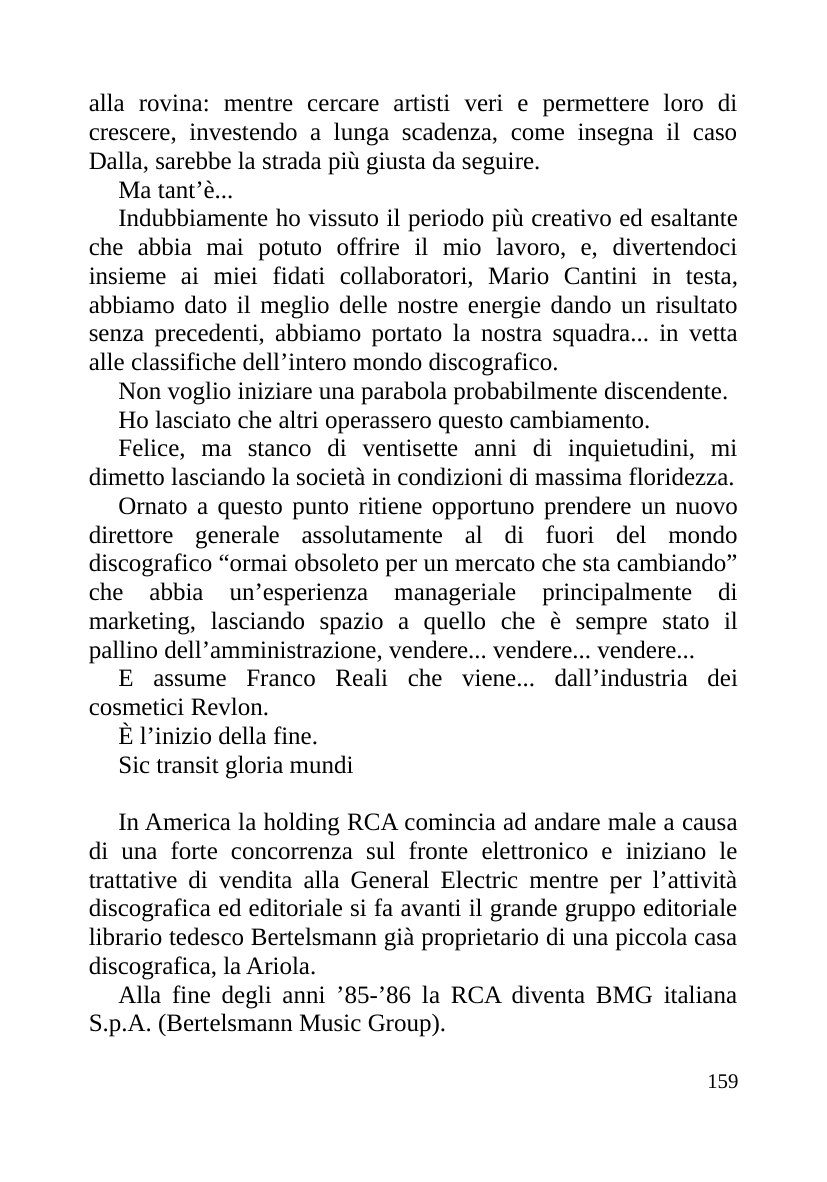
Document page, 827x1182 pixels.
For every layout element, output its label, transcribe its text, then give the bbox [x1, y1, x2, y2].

text alla rovina: mentre cercare artisti veri e permettere loro di crescere, investendo a lunga scadenza, come insegna il caso Dalla, sarebbe la strada più giusta da seguire. [88, 88, 738, 175]
text È l’inizio della fine. [88, 721, 738, 750]
text Ornato a questo punto ritiene opportuno prendere un nuovo direttore generale assolutamente al di fuori del mondo discografico “ormai obsoleto per un mercato che sta cambiando” che abbia un’esperienza manageriale principalmente di marketing, lasciando spazio a quello che è sempre stato il pallino dell’amministrazione, vendere... vendere... vendere... [88, 491, 738, 663]
text E assume Franco Reali che viene... dall’industria dei cosmetici Revlon. [88, 663, 738, 721]
text In America la holding RCA comincia ad andare male a causa di una forte concorrenza sul fronte elettronico e iniziano le trattative di vendita alla General Electric mentre per l’attività discografica ed editoriale si fa avanti il grande gruppo editoriale librario tedesco Bertelsmann già proprietario di una piccola casa discografica, la Ariola. [88, 807, 738, 980]
text Sic transit gloria mundi [88, 750, 738, 778]
text Ma tant’è... [88, 175, 738, 203]
text Indubbiamente ho vissuto il periodo più creativo ed esaltante che abbia mai potuto offrire il mio lavoro, e, divertendoci insieme ai miei fidati collaboratori, Mario Cantini in testa, abbiamo dato il meglio delle nostre energie dando un risultato senza precedenti, abbiamo portato la nostra squadra... in vetta alle classifiche dell’intero mondo discografico. [88, 203, 738, 376]
text Non voglio iniziare una parabola probabilmente discendente. [88, 376, 738, 405]
text Felice, ma stanco di ventisette anni di inquietudini, mi dimetto lasciando la società in condizioni di massima floridezza. [88, 433, 738, 491]
text Alla fine degli anni ’85-’86 la RCA diventa BMG italiana S.p.A. (Bertelsmann Music Group). [88, 980, 738, 1037]
text Ho lasciato che altri operassero questo cambiamento. [88, 405, 738, 433]
